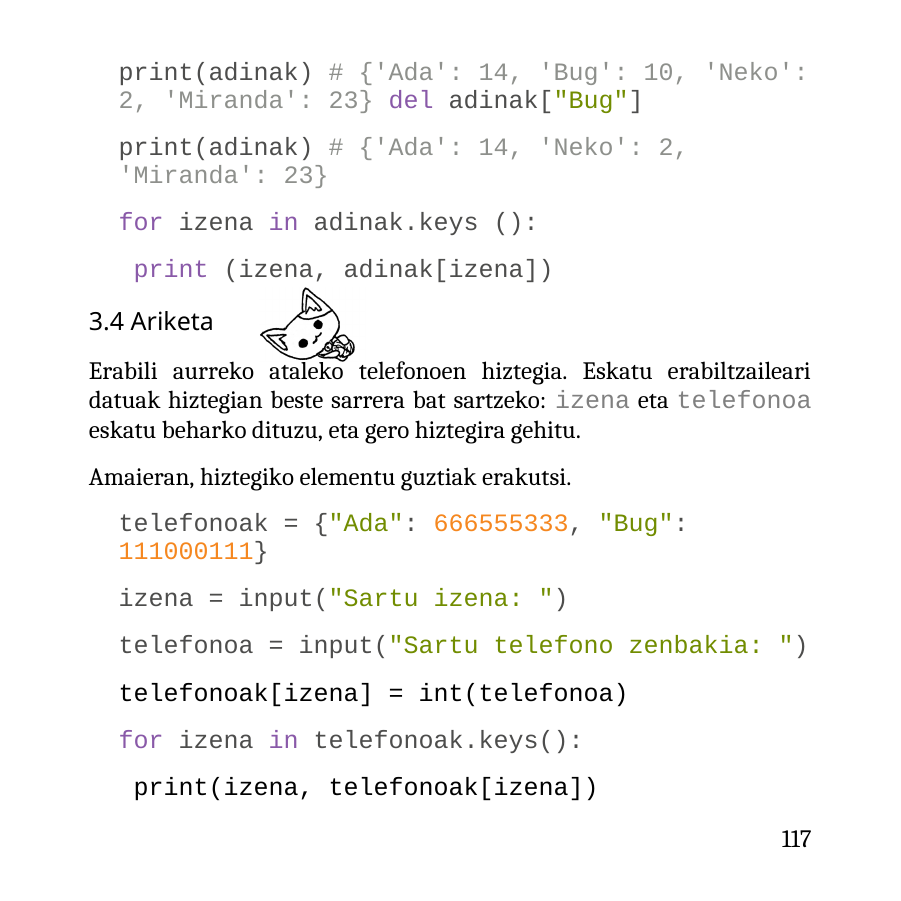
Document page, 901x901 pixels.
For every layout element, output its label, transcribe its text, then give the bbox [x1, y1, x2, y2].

text 3.4 Ariketa [89, 304, 259, 338]
text telefonoak = {"Ada": 666555333, "Bug": 111000111} [118, 511, 811, 567]
text Erabili aurreko ataleko telefonoen hiztegia. Eskatu erabiltzaileari datuak hiztegian beste sarrera bat sartzeko: izena eta telefonoa eskatu beharko dituzu, eta gero hiztegira gehitu. [89, 357, 811, 444]
text for izena in adinak.keys (): [118, 210, 811, 238]
text print(adinak) # {'Ada': 14, 'Bug': 10, 'Neko': 2, 'Miranda': 23} del adinak["Bug"] [118, 59, 811, 116]
text [366, 304, 811, 338]
text izena = input("Sartu izena: ") [118, 586, 811, 614]
text telefonoak[izena] = int(telefonoa) [118, 680, 811, 708]
picture [259, 287, 366, 362]
text print (izena, adinak[izena]) [118, 257, 811, 285]
text Amaieran, hiztegiko elementu guztiak erakutsi. [89, 463, 811, 492]
text for izena in telefonoak.keys(): [118, 727, 811, 756]
text print(izena, telefonoak[izena]) [118, 774, 811, 803]
text telefonoa = input("Sartu telefono zenbakia: ") [118, 633, 811, 661]
text print(adinak) # {'Ada': 14, 'Neko': 2, 'Miranda': 23} [118, 134, 811, 191]
